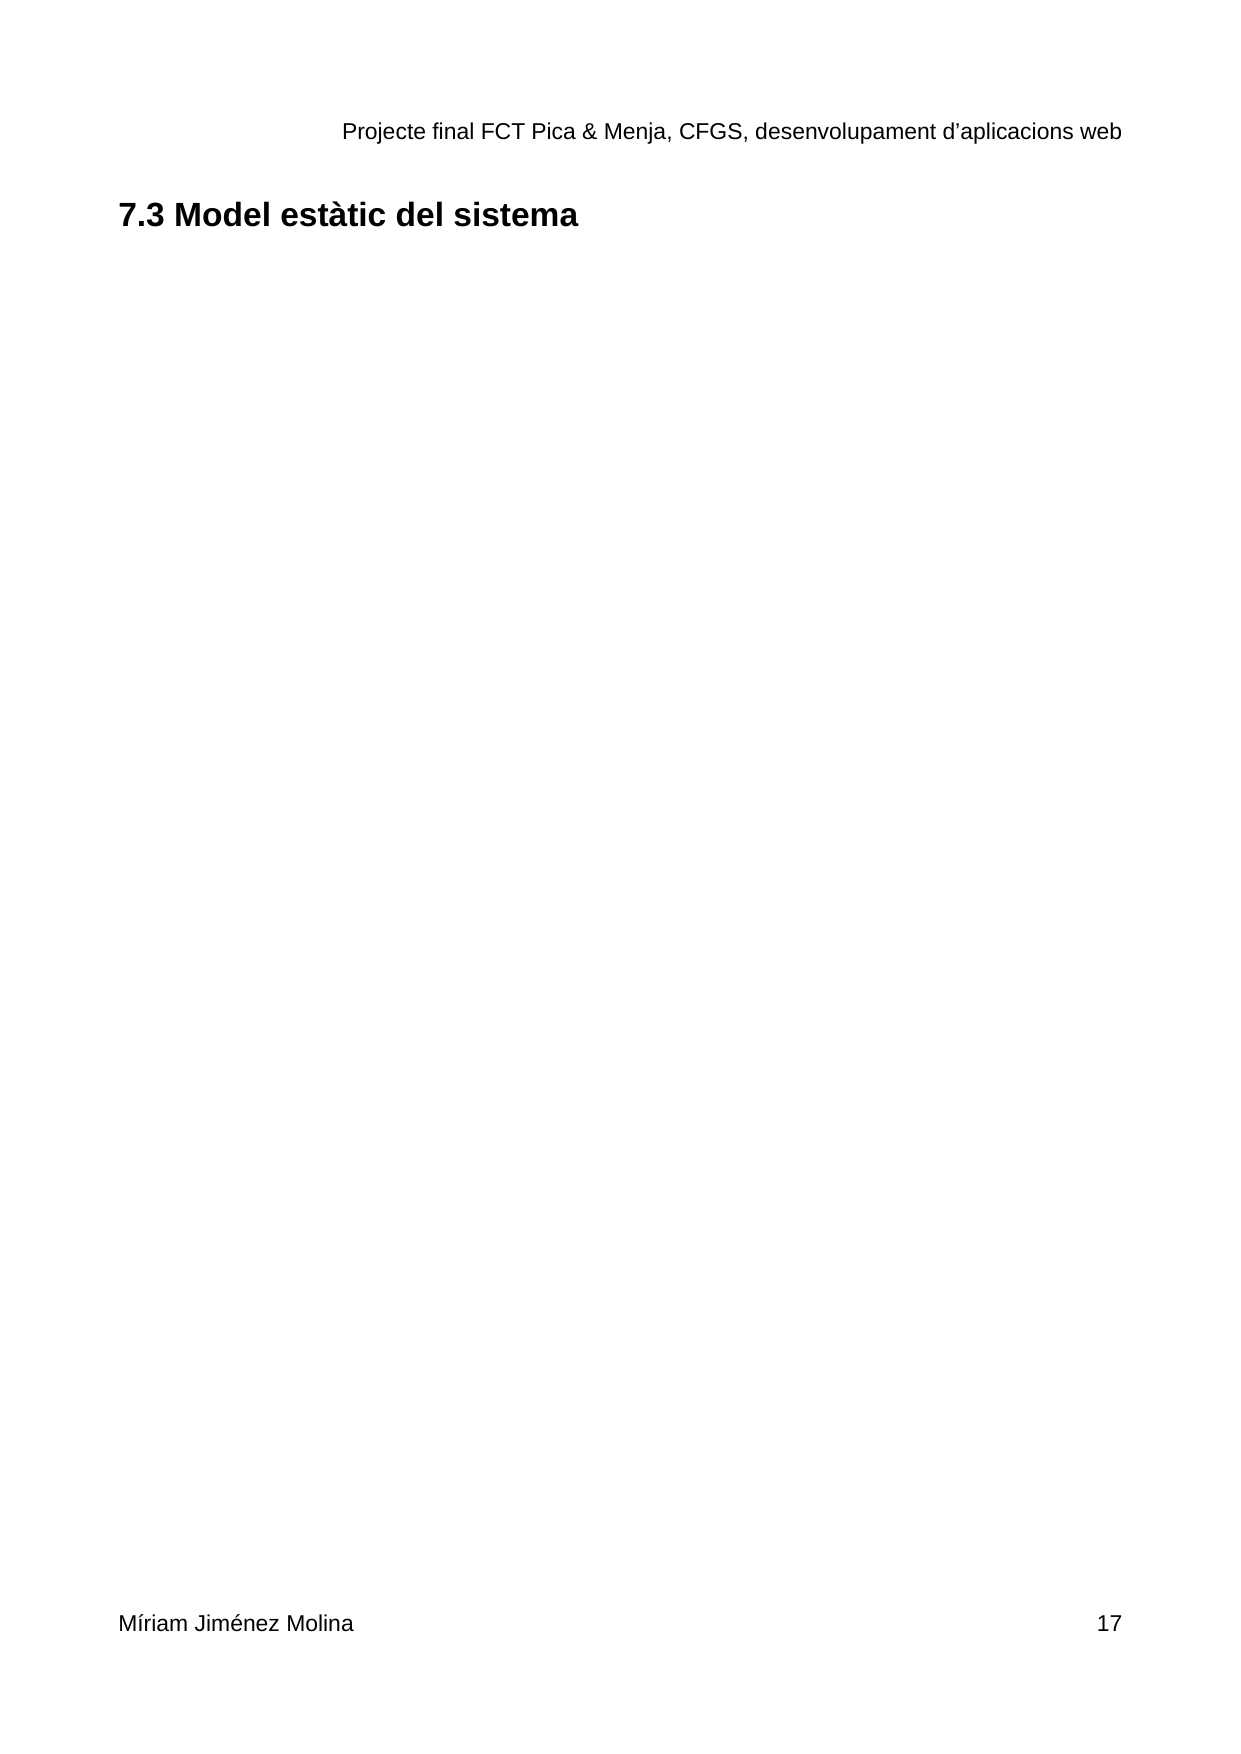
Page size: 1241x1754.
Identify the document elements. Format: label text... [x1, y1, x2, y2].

subtitle 7.3 Model estàtic del sistema [118, 195, 1122, 233]
